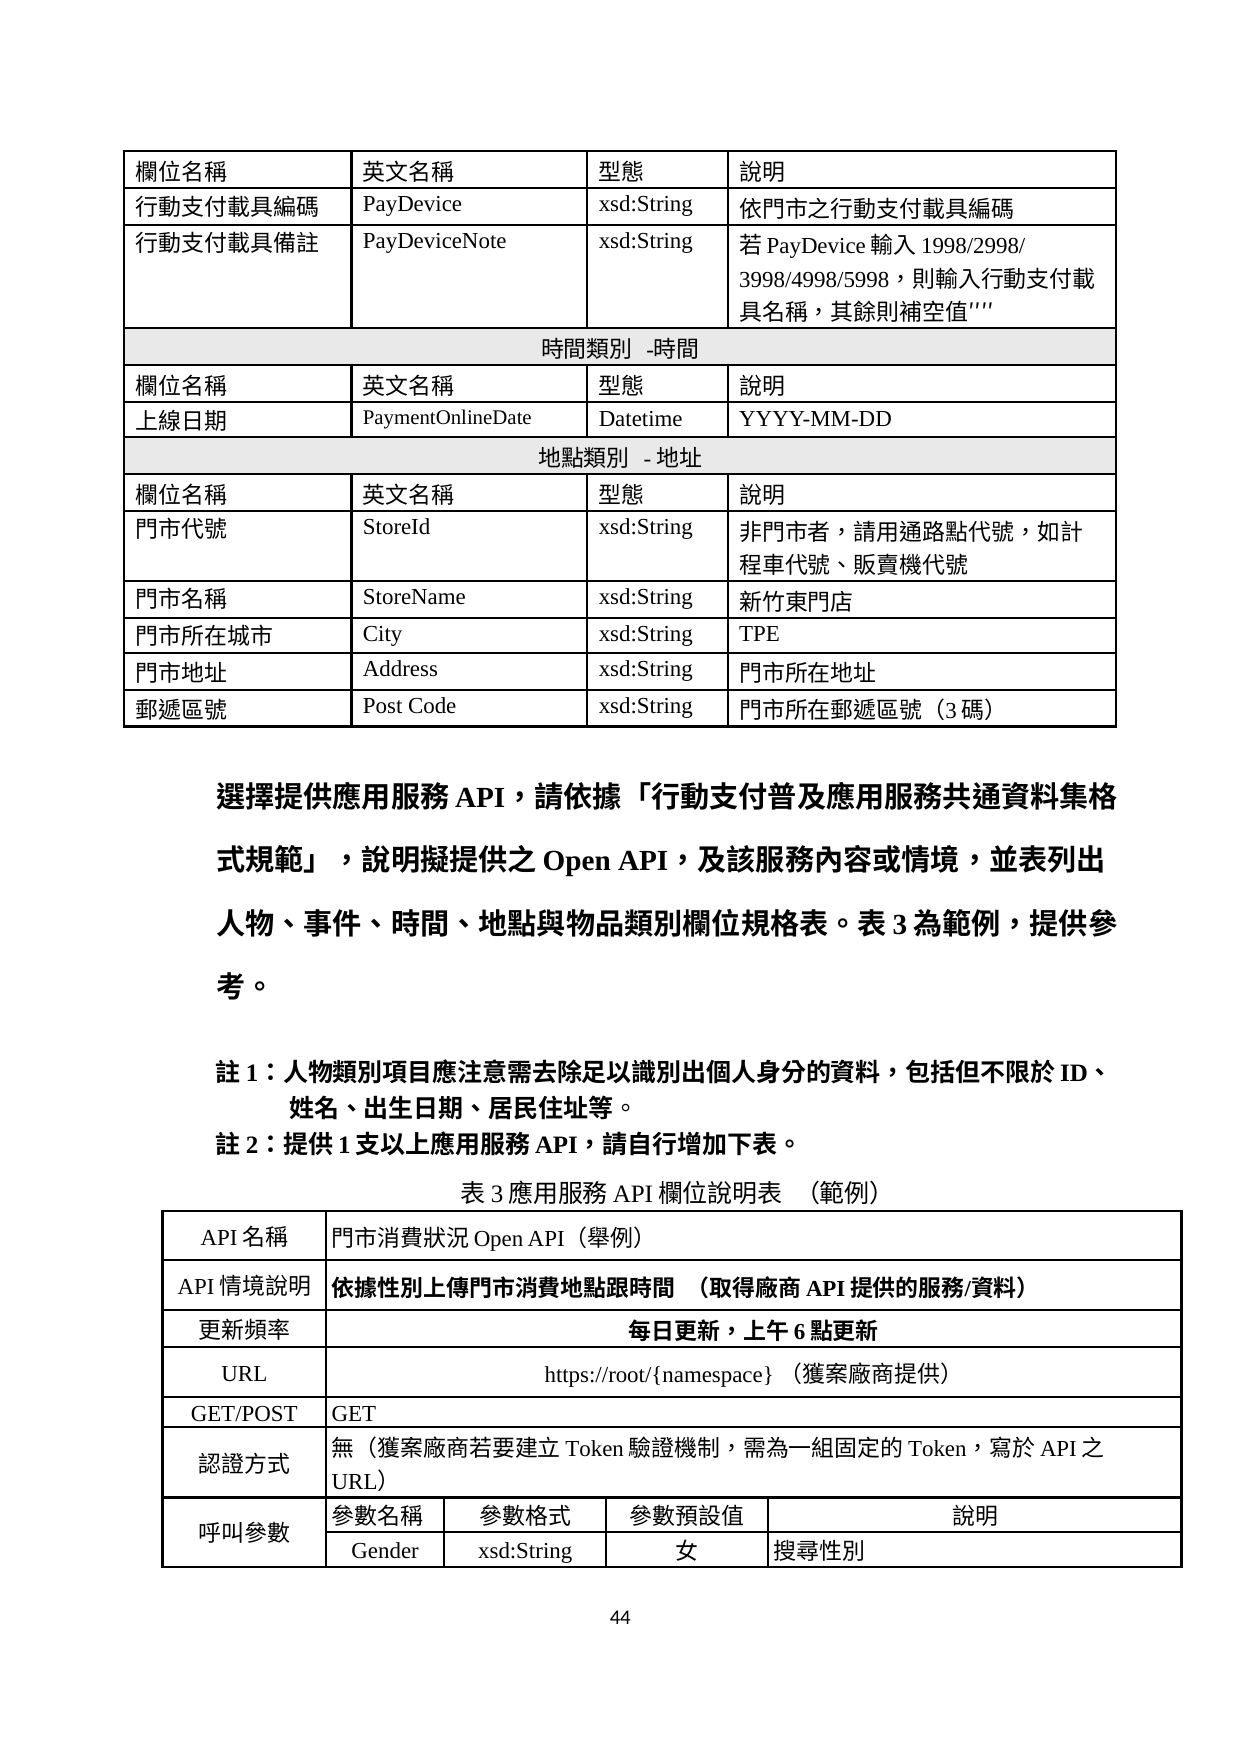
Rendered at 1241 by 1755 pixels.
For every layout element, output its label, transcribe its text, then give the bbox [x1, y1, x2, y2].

table_cell 參數名稱 [327, 1499, 443, 1531]
table_cell URL [164, 1348, 325, 1396]
table_cell 英文名稱 [353, 475, 586, 510]
table_cell 非門市者，請用通路點代號，如計程車代號、販賣機代號 [729, 512, 1115, 580]
table_cell xsd:String [588, 619, 727, 652]
table_cell GET/POST [164, 1398, 325, 1426]
table_cell 更新頻率 [164, 1311, 325, 1346]
text 註1：人物類別項目應注意需去除足以識別出個人身分的資料，包括但不限於ID、姓名、出生日期、居民住址等。 [216, 1052, 1128, 1125]
table_cell 型態 [588, 366, 727, 401]
table_cell 呼叫參數 [164, 1499, 325, 1566]
table_cell xsd:String [588, 189, 727, 224]
table_cell 參數格式 [445, 1499, 605, 1531]
table_cell 新竹東門店 [729, 582, 1115, 617]
table_cell 英文名稱 [353, 152, 586, 187]
table_cell 搜尋性別 [769, 1533, 1180, 1566]
table_cell 門市名稱 [125, 582, 350, 617]
table_cell 門市所在城市 [125, 619, 350, 652]
table_cell 欄位名稱 [125, 366, 350, 401]
table_cell 上線日期 [125, 403, 350, 436]
table_cell 郵遞區號 [125, 691, 350, 725]
table_cell 型態 [588, 475, 727, 510]
table_cell YYYY-MM-DD [729, 403, 1115, 436]
table_cell xsd:String [588, 582, 727, 617]
table_cell xsd:String [588, 691, 727, 725]
text 表3應用服務API欄位說明表 （範例） [227, 1173, 1128, 1210]
table_cell GET [327, 1398, 1180, 1426]
table_cell Address [353, 654, 586, 688]
table_cell 門市所在郵遞區號（3碼） [729, 691, 1115, 725]
table_cell 門市所在地址 [729, 654, 1115, 688]
table_cell 地點類別 - 地址 [125, 438, 1115, 473]
table_header 門市消費狀況Open API（舉例） [327, 1212, 1180, 1259]
table_cell xsd:String [445, 1533, 605, 1566]
table_cell 行動支付載具備註 [125, 226, 350, 327]
table_cell 說明 [729, 366, 1115, 401]
subtitle 選擇提供應用服務API，請依據「行動支付普及應用服務共通資料集格式規範」，說明擬提供之Open API，及該服務內容或情境，並表列出人物、事件、時間、地點與物品類別欄位規格表。表3為範例，提供參考。 [216, 773, 1128, 1006]
table_cell StoreId [353, 512, 586, 580]
table_cell 門市地址 [125, 654, 350, 688]
table_cell TPE [729, 619, 1115, 652]
table_cell StoreName [353, 582, 586, 617]
table_cell 依據性別上傳門市消費地點跟時間 （取得廠商API提供的服務/資料） [327, 1261, 1180, 1309]
table_cell 欄位名稱 [125, 152, 350, 187]
table_cell Datetime [588, 403, 727, 436]
table_cell API情境說明 [164, 1261, 325, 1309]
table_cell 參數預設值 [607, 1499, 767, 1531]
table_cell 依門市之行動支付載具編碼 [729, 189, 1115, 224]
table_cell City [353, 619, 586, 652]
table_cell xsd:String [588, 226, 727, 327]
table_cell 無（獲案廠商若要建立Token驗證機制，需為一組固定的Token，寫於API之URL） [327, 1428, 1180, 1496]
table_cell Post Code [353, 691, 586, 725]
table_cell 女 [607, 1533, 767, 1566]
table_cell 行動支付載具編碼 [125, 189, 350, 224]
table_cell 型態 [588, 152, 727, 187]
table_cell 說明 [769, 1499, 1180, 1531]
table_cell 英文名稱 [353, 366, 586, 401]
text 註2：提供1支以上應用服務API，請自行增加下表。 [216, 1125, 1128, 1161]
table_header API名稱 [164, 1212, 325, 1259]
table_cell Gender [327, 1533, 443, 1566]
table_cell 欄位名稱 [125, 475, 350, 510]
table_cell 說明 [729, 475, 1115, 510]
table_cell 門市代號 [125, 512, 350, 580]
table_cell PayDeviceNote [353, 226, 586, 327]
table_cell 認證方式 [164, 1428, 325, 1496]
table_cell 每日更新，上午6點更新 [327, 1311, 1180, 1346]
table_cell 時間類別 -時間 [125, 329, 1115, 364]
table_cell xsd:String [588, 512, 727, 580]
table_cell 說明 [729, 152, 1115, 187]
table_cell PayDevice [353, 189, 586, 224]
table_cell 若PayDevice輸入1998/2998/ 3998/4998/5998，則輸入行動支付載具名稱，其餘則補空值′′′′ [729, 226, 1115, 327]
table_cell PaymentOnlineDate [353, 403, 586, 436]
table_cell https://root/{namespace} （獲案廠商提供） [327, 1348, 1180, 1396]
table_cell xsd:String [588, 654, 727, 688]
